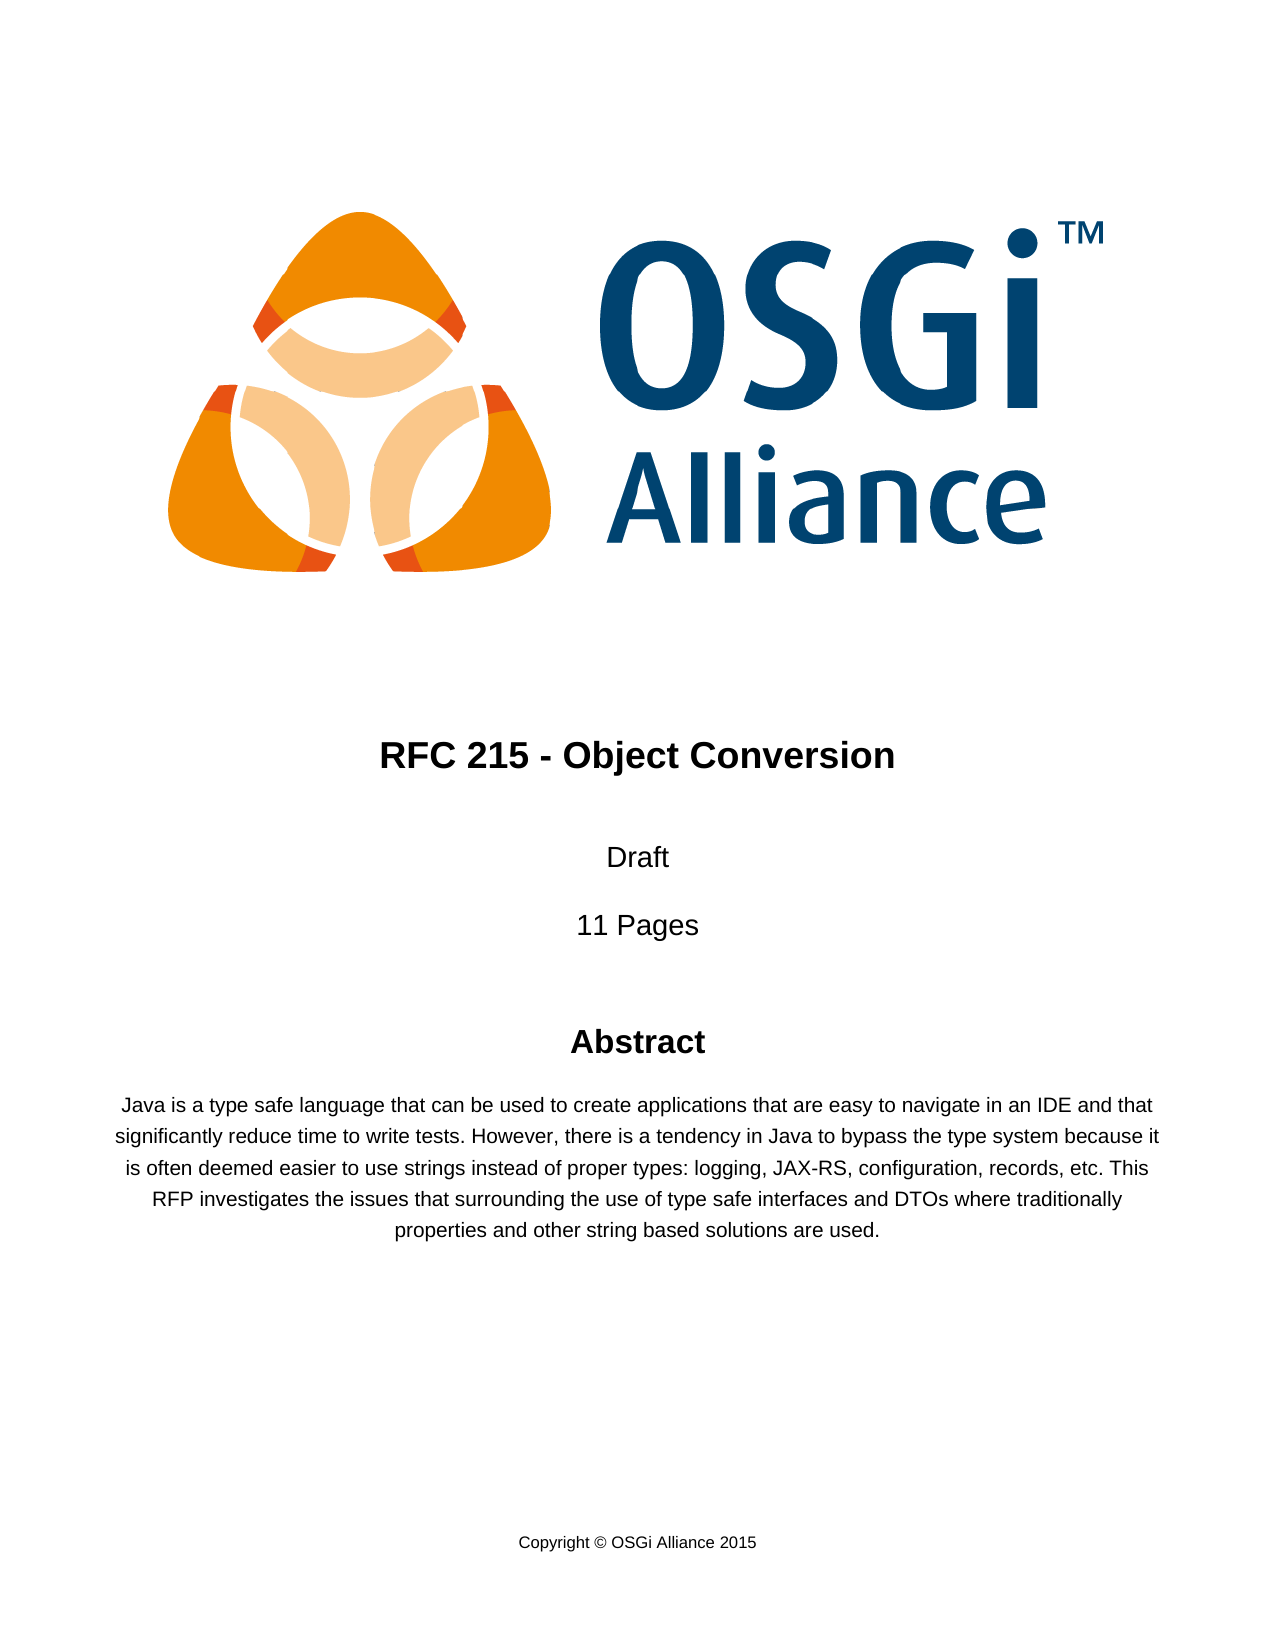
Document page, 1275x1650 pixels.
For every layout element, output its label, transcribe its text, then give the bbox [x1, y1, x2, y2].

title RFC 215 - Object Conversion [112, 733, 1162, 776]
title Draft 11 Pages [112, 841, 1162, 941]
picture [112, 158, 1163, 626]
text Abstract [112, 1022, 1162, 1061]
text Java is a type safe language that can be used to create applications that are easy to navigate in an IDE and that significantly reduce time to write tests. However, there is a tendency in Java to bypass the type system because it is often deemed easier to use strings instead of proper types: logging, JAX-RS, configuration, records, etc. This RFP investigates the issues that surrounding the use of type safe interfaces and DTOs where traditionally properties and other string based solutions are used. [112, 1086, 1162, 1242]
